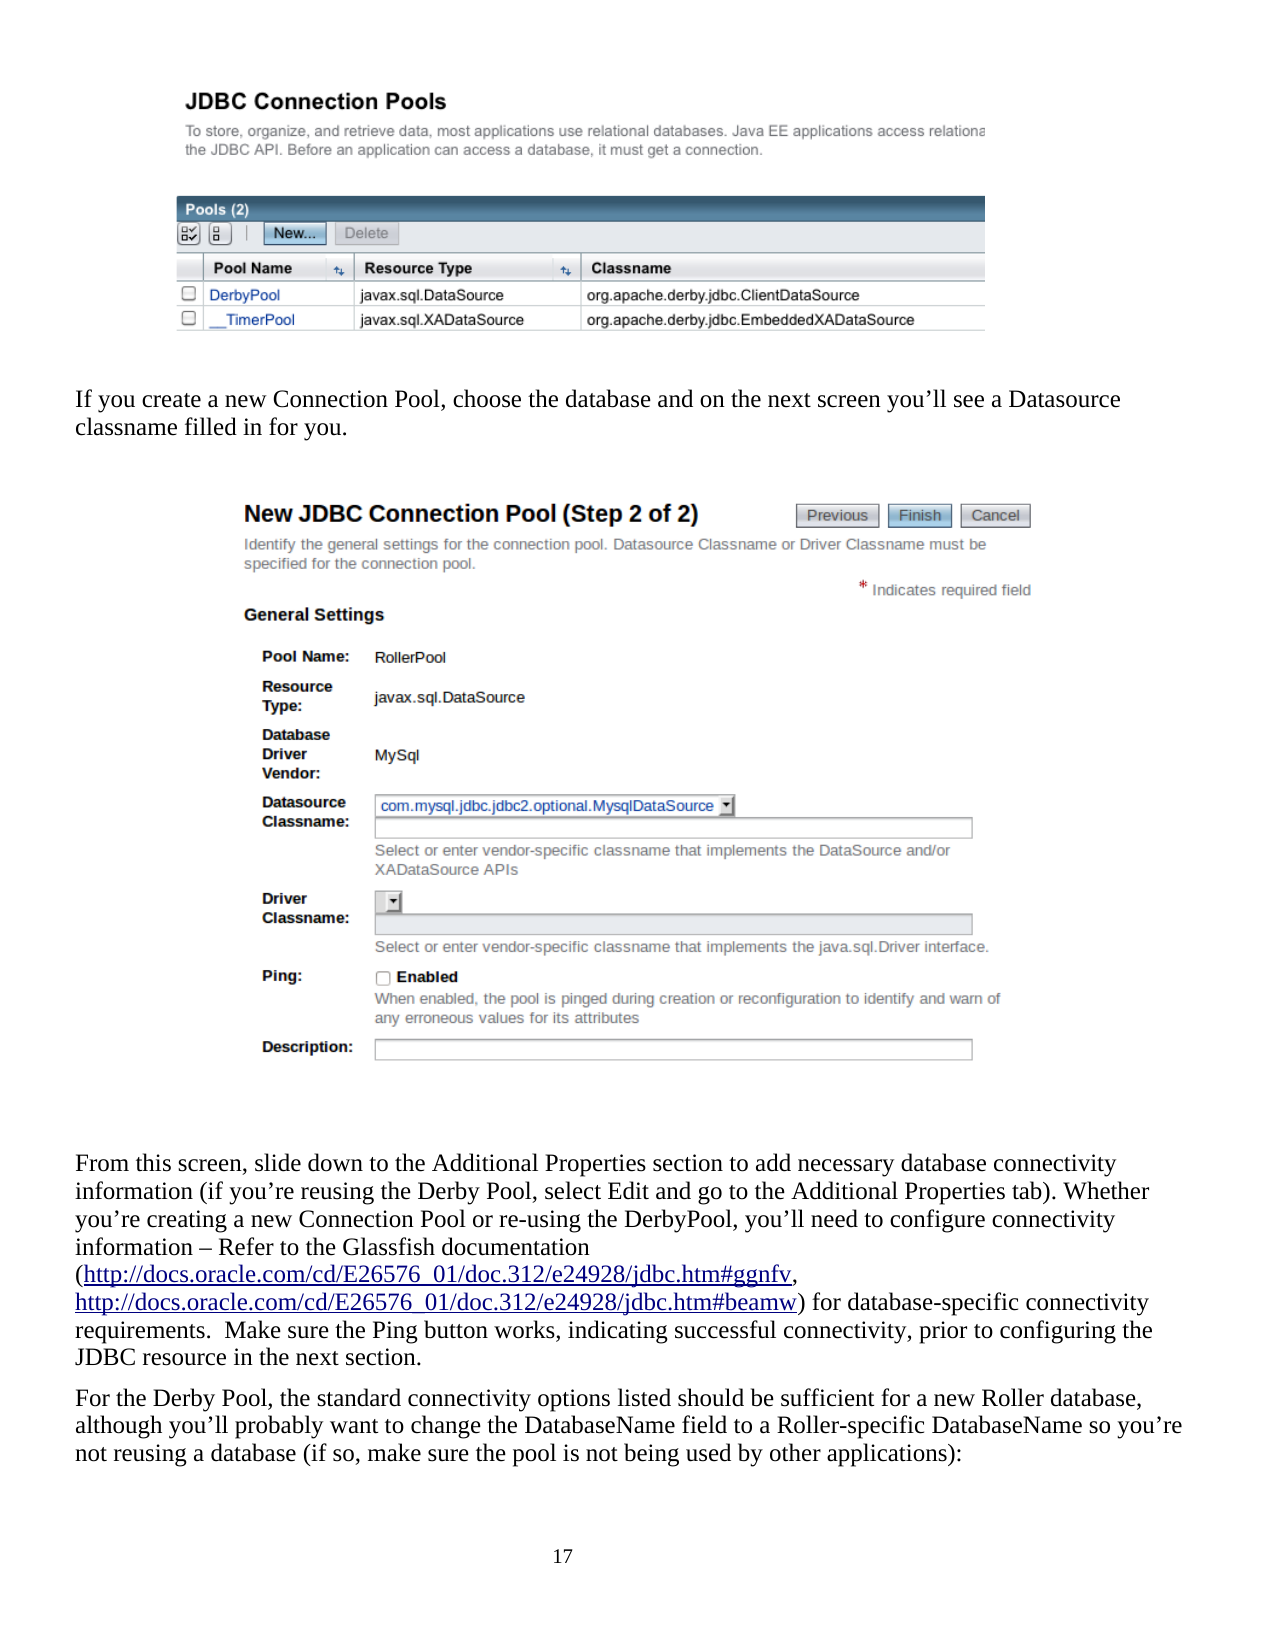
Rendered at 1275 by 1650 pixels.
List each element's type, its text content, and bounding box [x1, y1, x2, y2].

picture [238, 493, 1037, 1069]
text For the Derby Pool, the standard connectivity options listed should be sufficient for a new Roller database, although you’ll probably want to change the DatabaseName field to a Roller-specific DatabaseName so you’re not reusing a database (if so, make sure the pool is not being used by other applications): [75, 1384, 1200, 1467]
text If you create a new Connection Pool, choose the database and on the next screen you’ll see a Datasource classname filled in for you. [75, 385, 1200, 440]
text From this screen, slide down to the Additional Properties section to add necessary database connectivity information (if you’re reusing the Derby Pool, select Edit and go to the Additional Properties tab). Whether you’re creating a new Connection Pool or re-using the DerbyPool, you’ll need to configure connectivity information – Refer to the Glassfish documentation (http://docs.oracle.com/cd/E26576_01/doc.312/e24928/jdbc.htm#ggnfv, http://docs.oracle.com/cd/E26576_01/doc.312/e24928/jdbc.htm#beamw) for database-specific connectivity requirements. Make sure the Ping button works, indicating successful connectivity, prior to configuring the JDBC resource in the next section. [75, 1149, 1200, 1371]
picture [176, 75, 985, 345]
